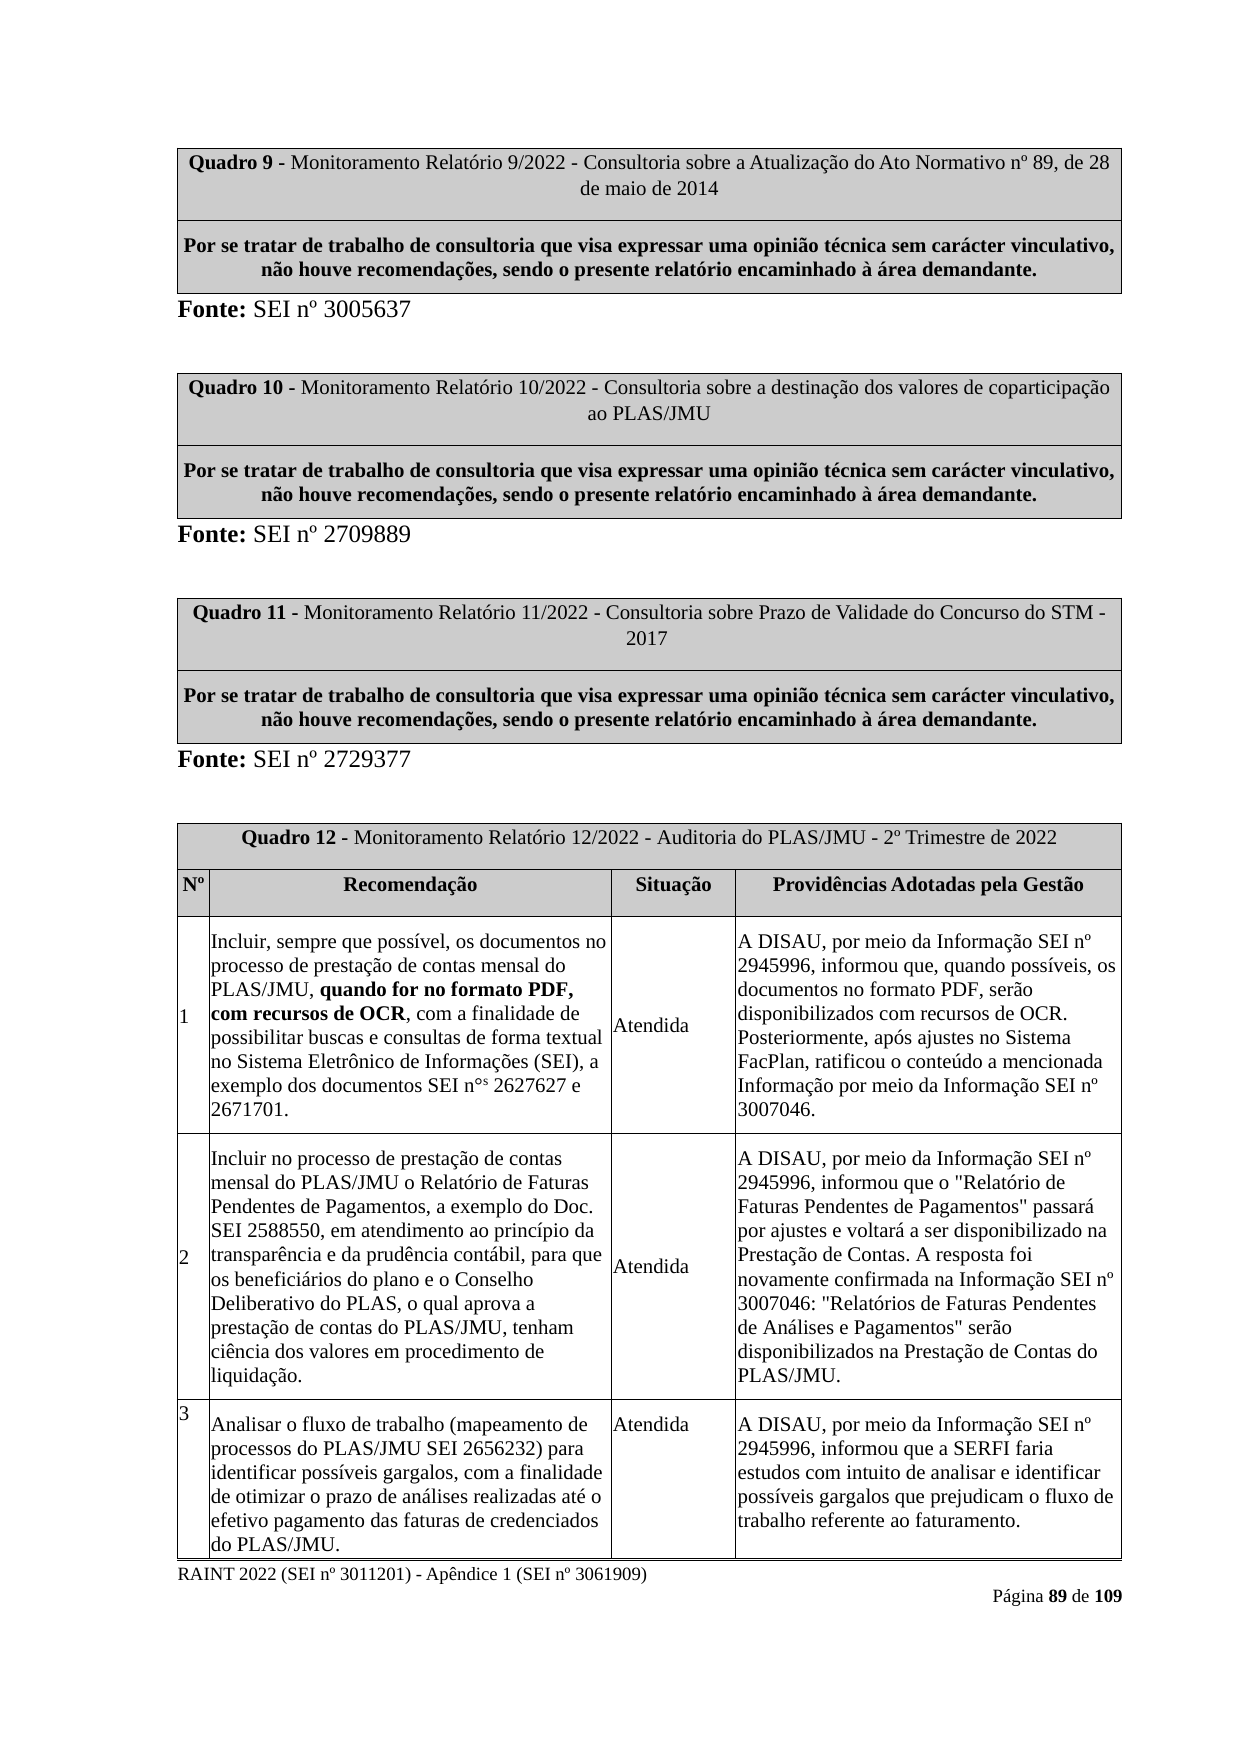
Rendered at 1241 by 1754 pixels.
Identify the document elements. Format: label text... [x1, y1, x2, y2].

table_cell Nº [178, 870, 209, 916]
table_cell Por se tratar de trabalho de consultoria que visa expressar uma opinião técnica sem carácter vinculativo, não houve recomendações, sendo o presente relatório encaminhado à área demandante. [178, 221, 1121, 293]
table_cell Situação [612, 870, 735, 916]
table_cell A DISAU, por meio da Informação SEI nº 2945996, informou que o "Relatório de Faturas Pendentes de Pagamentos" passará por ajustes e voltará a ser disponibilizado na Prestação de Contas. A resposta foi novamente confirmada na Informação SEI nº 3007046: "Relatórios de Faturas Pendentes de Análises e Pagamentos" serão disponibilizados na Prestação de Contas do PLAS/JMU. [736, 1134, 1121, 1399]
table_cell A DISAU, por meio da Informação SEI nº 2945996, informou que a SERFI faria estudos com intuito de analisar e identificar possíveis gargalos que prejudicam o fluxo de trabalho referente ao faturamento. [736, 1400, 1121, 1558]
table_cell Incluir, sempre que possível, os documentos no processo de prestação de contas mensal do PLAS/JMU, quando for no formato PDF, com recursos de OCR, com a finalidade de possibilitar buscas e consultas de forma textual no Sistema Eletrônico de Informações (SEI), a exemplo dos documentos SEI n°s 2627627 e 2671701. [210, 917, 611, 1133]
table_cell Por se tratar de trabalho de consultoria que visa expressar uma opinião técnica sem carácter vinculativo, não houve recomendações, sendo o presente relatório encaminhado à área demandante. [178, 671, 1121, 743]
table_header Quadro 11 - Monitoramento Relatório 11/2022 - Consultoria sobre Prazo de Validade do Concurso do STM - 2017 [178, 599, 1121, 670]
table_header Quadro 12 - Monitoramento Relatório 12/2022 - Auditoria do PLAS/JMU - 2º Trimestre de 2022 [178, 824, 1121, 869]
table_cell Analisar o fluxo de trabalho (mapeamento de processos do PLAS/JMU SEI 2656232) para identificar possíveis gargalos, com a finalidade de otimizar o prazo de análises realizadas até o efetivo pagamento das faturas de credenciados do PLAS/JMU. [210, 1400, 611, 1558]
table_cell 3 [178, 1400, 209, 1558]
table_cell Providências Adotadas pela Gestão [736, 870, 1121, 916]
text Fonte: SEI nº 3005637 [177, 294, 1122, 323]
table_cell Atendida [612, 917, 735, 1133]
text Fonte: SEI nº 2729377 [177, 744, 1122, 773]
table_header Quadro 9 - Monitoramento Relatório 9/2022 - Consultoria sobre a Atualização do Ato Normativo nº 89, de 28 de maio de 2014 [178, 149, 1121, 220]
table_cell A DISAU, por meio da Informação SEI nº 2945996, informou que, quando possíveis, os documentos no formato PDF, serão disponibilizados com recursos de OCR. Posteriormente, após ajustes no Sistema FacPlan, ratificou o conteúdo a mencionada Informação por meio da Informação SEI nº 3007046. [736, 917, 1121, 1133]
table_cell Recomendação [210, 870, 611, 916]
table_cell 2 [178, 1134, 209, 1399]
table_header Quadro 10 - Monitoramento Relatório 10/2022 - Consultoria sobre a destinação dos valores de coparticipação ao PLAS/JMU [178, 374, 1121, 445]
text Fonte: SEI nº 2709889 [177, 519, 1122, 548]
table_cell 1 [178, 917, 209, 1133]
table_cell Por se tratar de trabalho de consultoria que visa expressar uma opinião técnica sem carácter vinculativo, não houve recomendações, sendo o presente relatório encaminhado à área demandante. [178, 446, 1121, 518]
table_cell Atendida [612, 1400, 735, 1558]
table_cell Incluir no processo de prestação de contas mensal do PLAS/JMU o Relatório de Faturas Pendentes de Pagamentos, a exemplo do Doc. SEI 2588550, em atendimento ao princípio da transparência e da prudência contábil, para que os beneficiários do plano e o Conselho Deliberativo do PLAS, o qual aprova a prestação de contas do PLAS/JMU, tenham ciência dos valores em procedimento de liquidação. [210, 1134, 611, 1399]
table_cell Atendida [612, 1134, 735, 1399]
